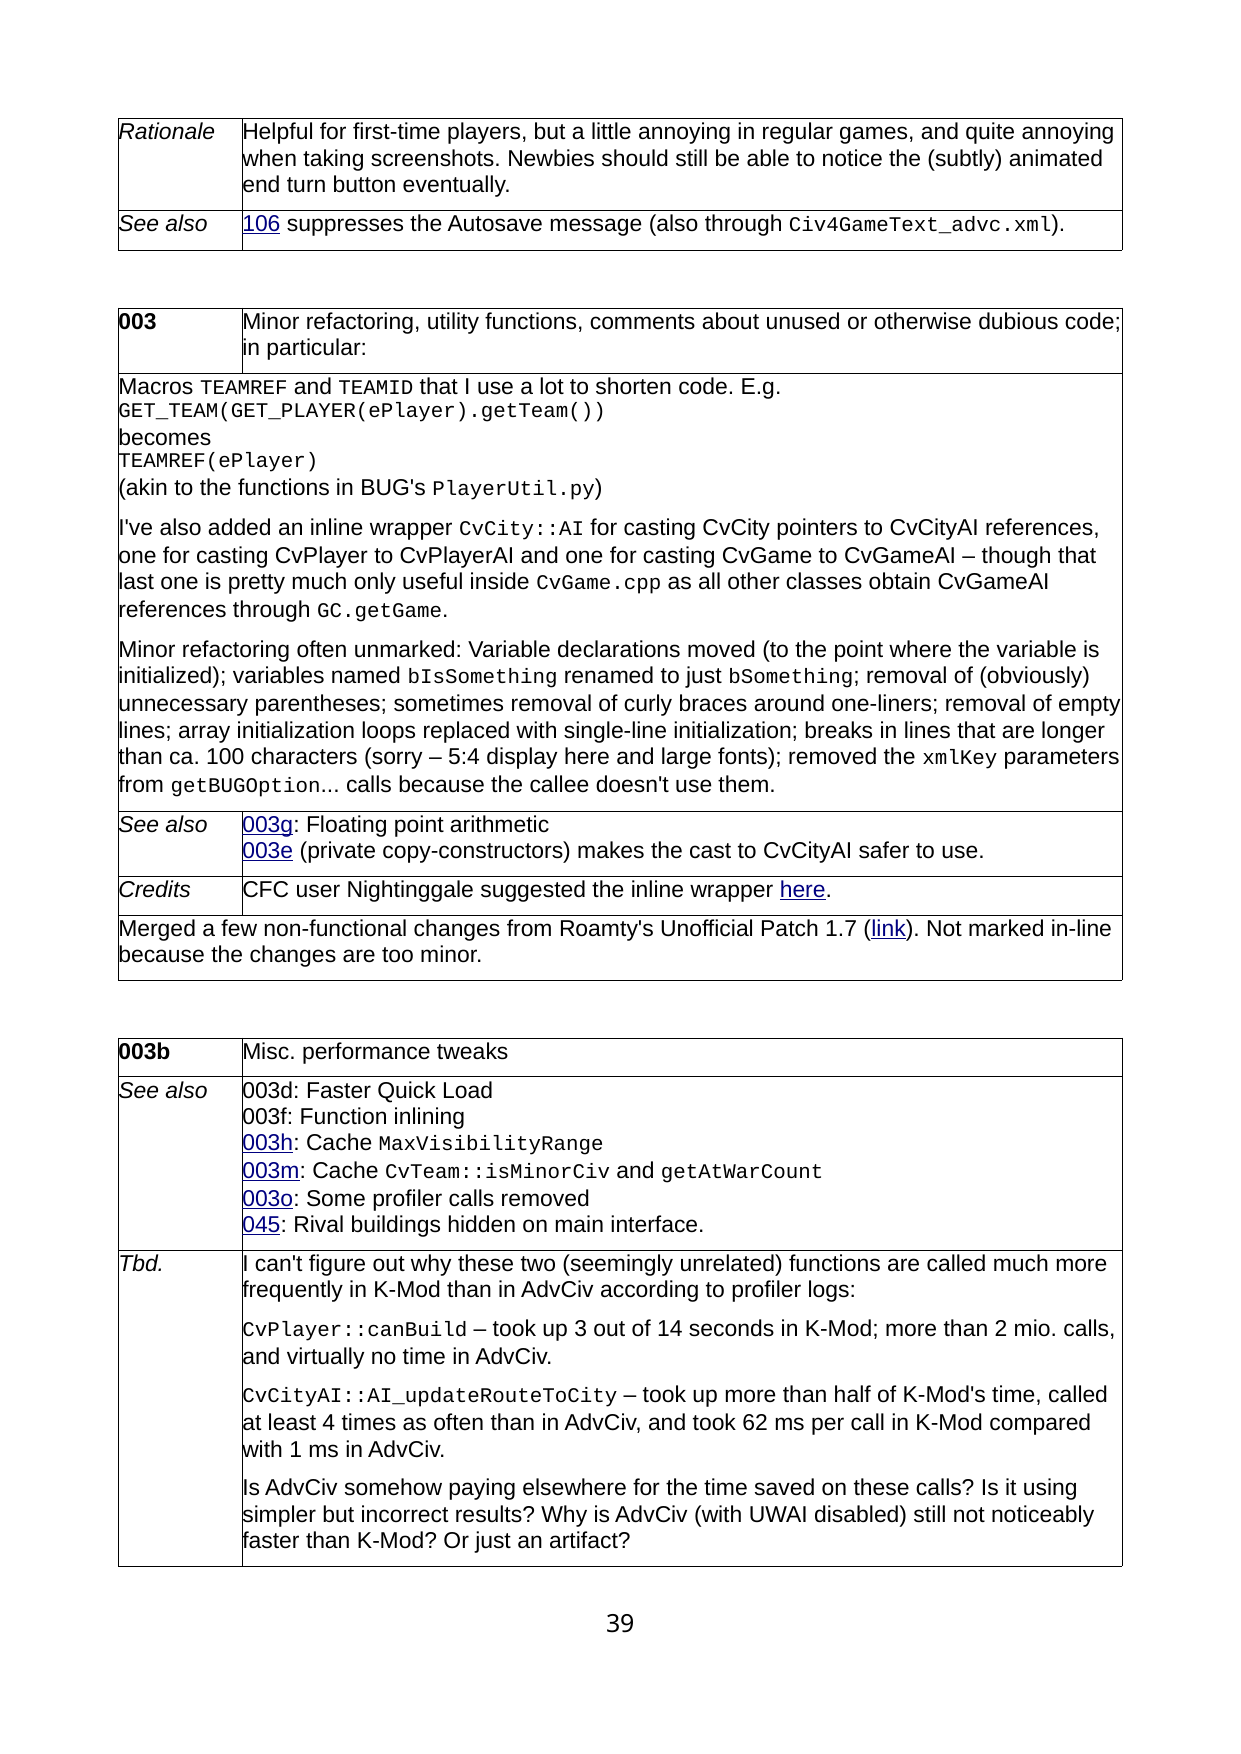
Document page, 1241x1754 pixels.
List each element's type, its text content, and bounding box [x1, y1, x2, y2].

table_cell CFC user Nightinggale suggested the inline wrapper here. [243, 877, 1122, 915]
table_cell 003d: Faster Quick Load 003f: Function inlining 003h: Cache MaxVisibilityRange 003m: Cache CvTeam::isMinorCiv and getAtWarCount 003o: Some profiler calls removed 045: Rival buildings hidden on main interface. [243, 1077, 1122, 1250]
table_header 003 [119, 309, 242, 373]
table_header Misc. performance tweaks [243, 1039, 1122, 1076]
table_cell Rationale [119, 119, 242, 210]
table_cell Merged a few non-functional changes from Roamty's Unofficial Patch 1.7 (link). Not marked in-line because the changes are too minor. [119, 916, 1122, 980]
table_cell See also [119, 211, 242, 250]
table_header 003b [119, 1039, 242, 1076]
table_cell See also [119, 812, 242, 876]
table_cell 106 suppresses the Autosave message (also through Civ4GameText_advc.xml). [243, 211, 1122, 250]
table_cell Helpful for first-time players, but a little annoying in regular games, and quite annoying when taking screenshots. Newbies should still be able to notice the (subtly) animated end turn button eventually. [243, 119, 1122, 210]
table_cell 003g: Floating point arithmetic 003e (private copy-constructors) makes the cast to CvCityAI safer to use. [243, 812, 1122, 876]
table_header Minor refactoring, utility functions, comments about unused or otherwise dubious code; in particular: [243, 309, 1122, 373]
table_cell See also [119, 1077, 242, 1250]
table_cell Tbd. [119, 1251, 242, 1566]
table_cell I can't figure out why these two (seemingly unrelated) functions are called much more frequently in K-Mod than in AdvCiv according to profiler logs: CvPlayer::canBuild – took up 3 out of 14 seconds in K-Mod; more than 2 mio. calls, and virtually no time in AdvCiv. CvCityAI::AI_updateRouteToCity – took up more than half of K-Mod's time, called at least 4 times as often than in AdvCiv, and took 62 ms per call in K-Mod compared with 1 ms in AdvCiv. Is AdvCiv somehow paying elsewhere for the time saved on these calls? Is it using simpler but incorrect results? Why is AdvCiv (with UWAI disabled) still not noticeably faster than K-Mod? Or just an artifact? [243, 1251, 1122, 1566]
table_cell Macros TEAMREF and TEAMID that I use a lot to shorten code. E.g. GET_TEAM(GET_PLAYER(ePlayer).getTeam()) becomes TEAMREF(ePlayer) (akin to the functions in BUG's PlayerUtil.py) I've also added an inline wrapper CvCity::AI for casting CvCity pointers to CvCityAI references, one for casting CvPlayer to CvPlayerAI and one for casting CvGame to CvGameAI – though that last one is pretty much only useful inside CvGame.cpp as all other classes obtain CvGameAI references through GC.getGame. Minor refactoring often unmarked: Variable declarations moved (to the point where the variable is initialized); variables named bIsSomething renamed to just bSomething; removal of (obviously) unnecessary parentheses; sometimes removal of curly braces around one-liners; removal of empty lines; array initialization loops replaced with single-line initialization; breaks in lines that are longer than ca. 100 characters (sorry – 5:4 display here and large fonts); removed the xmlKey parameters from getBUGOption... calls because the callee doesn't use them. [119, 374, 1122, 811]
table_cell Credits [119, 877, 242, 915]
